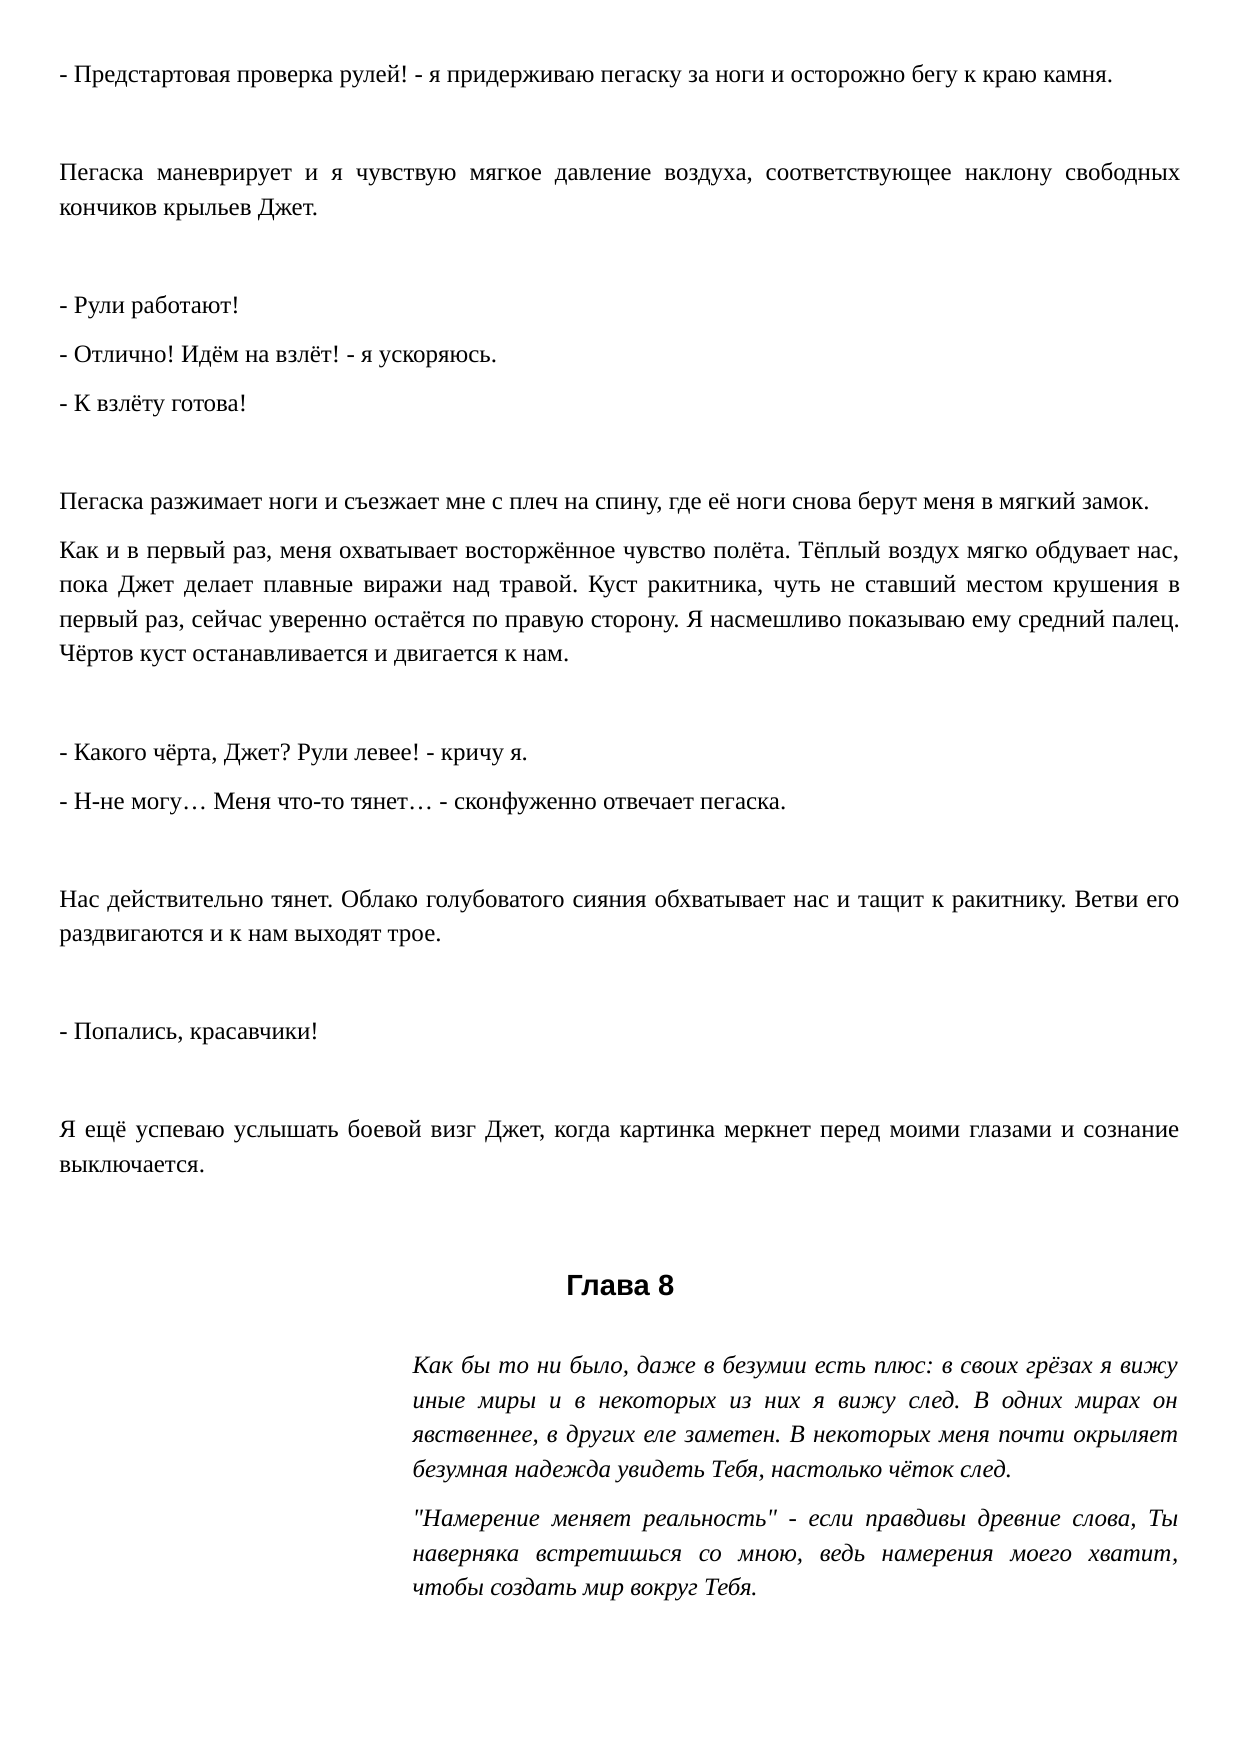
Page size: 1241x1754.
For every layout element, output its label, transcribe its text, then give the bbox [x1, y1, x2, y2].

text - Отлично! Идём на взлёт! - я ускоряюсь. [59, 339, 1181, 368]
text - Попались, красавчики! [59, 1016, 1181, 1045]
text - Предстартовая проверка рулей! - я придерживаю пегаску за ноги и осторожно бегу к краю камня. [59, 59, 1181, 88]
subtitle Глава 8 [59, 1268, 1181, 1302]
text "Намерение меняет реальность" - если правдивы древние слова, Ты наверняка встретишься со мною, ведь намерения моего хватит, чтобы создать мир вокруг Тебя. [412, 1503, 1181, 1601]
text - Н-не могу… Меня что-то тянет… - сконфуженно отвечает пегаска. [59, 786, 1181, 814]
text Как бы то ни было, даже в безумии есть плюс: в своих грёзах я вижу иные миры и в некоторых из них я вижу след. В одних мирах он явственнее, в других еле заметен. В некоторых меня почти окрыляет безумная надежда увидеть Тебя, настолько чёток след. [412, 1351, 1181, 1483]
text - К взлёту готова! [59, 388, 1181, 417]
text Я ещё успеваю услышать боевой визг Джет, когда картинка меркнет перед моими глазами и сознание выключается. [59, 1114, 1181, 1178]
text - Какого чёрта, Джет? Рули левее! - кричу я. [59, 737, 1181, 765]
text Пегаска разжимает ноги и съезжает мне с плеч на спину, где её ноги снова берут меня в мягкий замок. [59, 486, 1181, 515]
text Как и в первый раз, меня охватывает восторжённое чувство полёта. Тёплый воздух мягко обдувает нас, пока Джет делает плавные виражи над травой. Куст ракитника, чуть не ставший местом крушения в первый раз, сейчас уверенно остаётся по правую сторону. Я насмешливо показываю ему средний палец. Чёртов куст останавливается и двигается к нам. [59, 535, 1181, 667]
text Пегаска маневрирует и я чувствую мягкое давление воздуха, соответствующее наклону свободных кончиков крыльев Джет. [59, 157, 1181, 220]
text Нас действительно тянет. Облако голубоватого сияния обхватывает нас и тащит к ракитнику. Ветви его раздвигаются и к нам выходят трое. [59, 884, 1181, 947]
text - Рули работают! [59, 290, 1181, 318]
